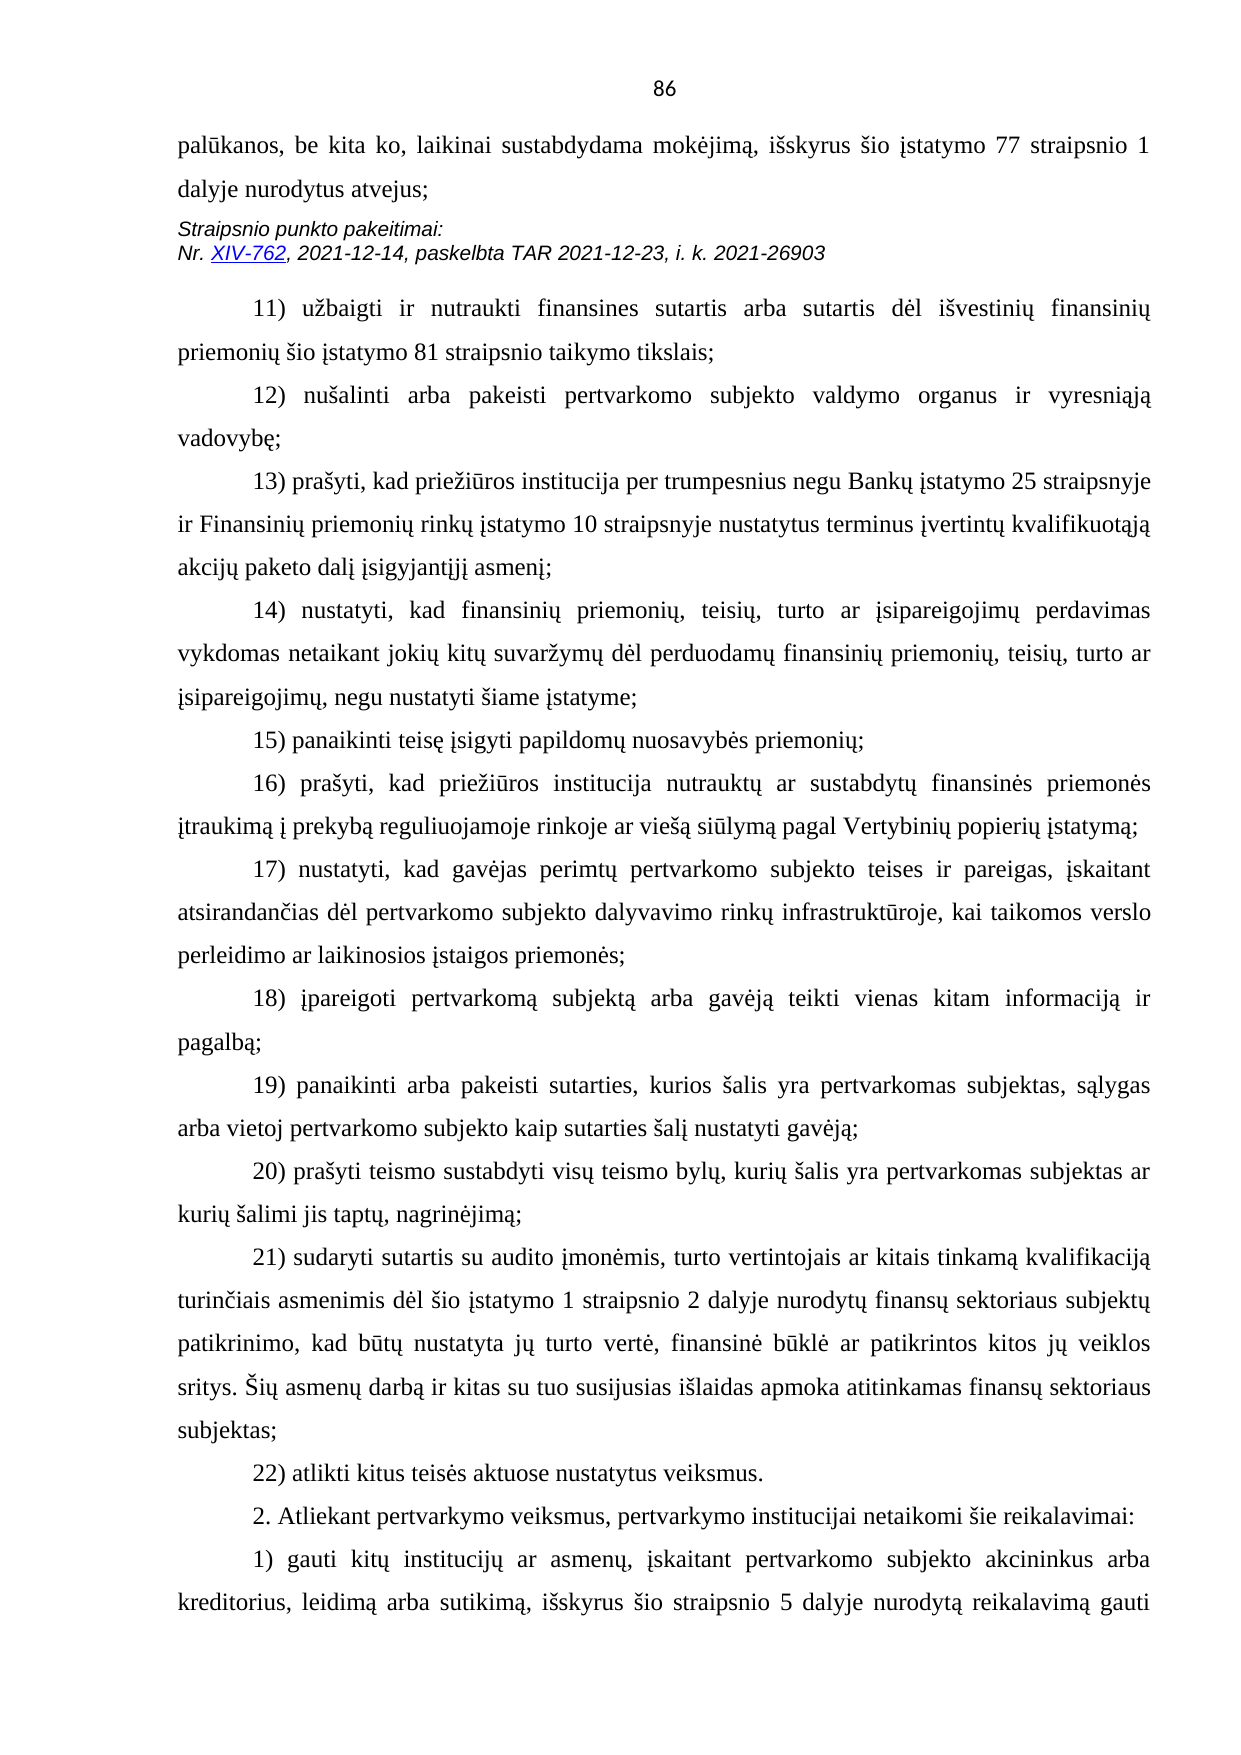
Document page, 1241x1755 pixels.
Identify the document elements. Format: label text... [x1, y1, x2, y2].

text 17) nustatyti, kad gavėjas perimtų pertvarkomo subjekto teises ir pareigas, įskaitant atsirandančias dėl pertvarkomo subjekto dalyvavimo rinkų infrastruktūroje, kai taikomos verslo perleidimo ar laikinosios įstaigos priemonės; [177, 854, 1152, 969]
text 20) prašyti teismo sustabdyti visų teismo bylų, kurių šalis yra pertvarkomas subjektas ar kurių šalimi jis taptų, nagrinėjimą; [177, 1156, 1152, 1228]
text 11) užbaigti ir nutraukti finansines sutartis arba sutartis dėl išvestinių finansinių priemonių šio įstatymo 81 straipsnio taikymo tikslais; [177, 293, 1152, 365]
text 2. Atliekant pertvarkymo veiksmus, pertvarkymo institucijai netaikomi šie reikalavimai: [177, 1501, 1152, 1530]
text 15) panaikinti teisę įsigyti papildomų nuosavybės priemonių; [177, 725, 1152, 753]
text Straipsnio punkto pakeitimai: [177, 217, 1152, 241]
text 19) panaikinti arba pakeisti sutarties, kurios šalis yra pertvarkomas subjektas, sąlygas arba vietoj pertvarkomo subjekto kaip sutarties šalį nustatyti gavėją; [177, 1070, 1152, 1142]
text Nr. XIV-762, 2021-12-14, paskelbta TAR 2021-12-23, i. k. 2021-26903 [177, 241, 1152, 265]
text 12) nušalinti arba pakeisti pertvarkomo subjekto valdymo organus ir vyresniąją vadovybę; [177, 380, 1152, 452]
text 16) prašyti, kad priežiūros institucija nutrauktų ar sustabdytų finansinės priemonės įtraukimą į prekybą reguliuojamoje rinkoje ar viešą siūlymą pagal Vertybinių popierių įstatymą; [177, 768, 1152, 840]
text 1) gauti kitų institucijų ar asmenų, įskaitant pertvarkomo subjekto akcininkus arba kreditorius, leidimą arba sutikimą, išskyrus šio straipsnio 5 dalyje nurodytą reikalavimą gauti [177, 1544, 1152, 1616]
text 21) sudaryti sutartis su audito įmonėmis, turto vertintojais ar kitais tinkamą kvalifikaciją turinčiais asmenimis dėl šio įstatymo 1 straipsnio 2 dalyje nurodytų finansų sektoriaus subjektų patikrinimo, kad būtų nustatyta jų turto vertė, finansinė būklė ar patikrintos kitos jų veiklos sritys. Šių asmenų darbą ir kitas su tuo susijusias išlaidas apmoka atitinkamas finansų sektoriaus subjektas; [177, 1242, 1152, 1443]
text 14) nustatyti, kad finansinių priemonių, teisių, turto ar įsipareigojimų perdavimas vykdomas netaikant jokių kitų suvaržymų dėl perduodamų finansinių priemonių, teisių, turto ar įsipareigojimų, negu nustatyti šiame įstatyme; [177, 595, 1152, 710]
text 13) prašyti, kad priežiūros institucija per trumpesnius negu Bankų įstatymo 25 straipsnyje ir Finansinių priemonių rinkų įstatymo 10 straipsnyje nustatytus terminus įvertintų kvalifikuotąją akcijų paketo dalį įsigyjantįjį asmenį; [177, 466, 1152, 581]
text 22) atlikti kitus teisės aktuose nustatytus veiksmus. [177, 1458, 1152, 1487]
text palūkanos, be kita ko, laikinai sustabdydama mokėjimą, išskyrus šio įstatymo 77 straipsnio 1 dalyje nurodytus atvejus; [177, 131, 1152, 202]
text 18) įpareigoti pertvarkomą subjektą arba gavėją teikti vienas kitam informaciją ir pagalbą; [177, 983, 1152, 1055]
